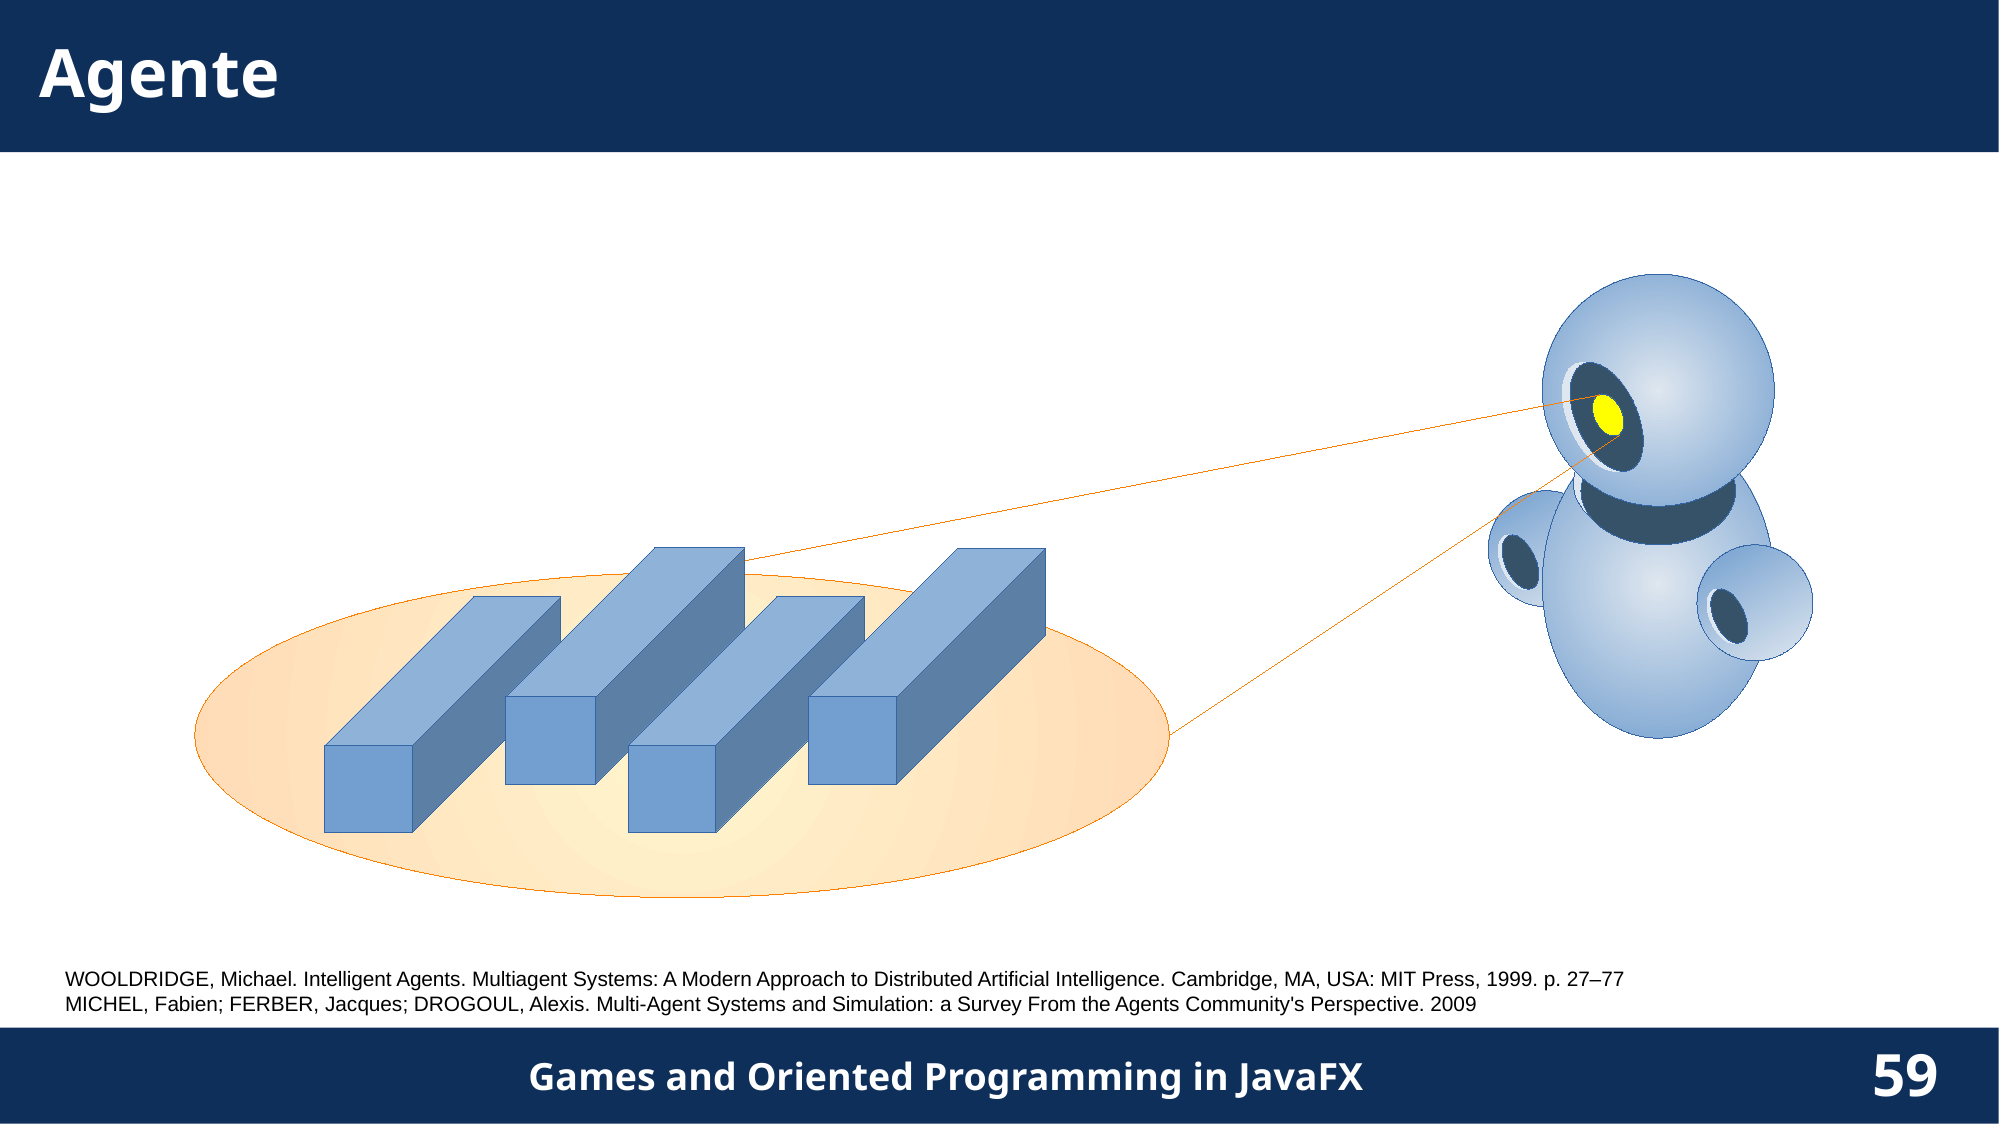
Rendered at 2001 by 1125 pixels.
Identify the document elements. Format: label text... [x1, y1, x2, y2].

text_box WOOLDRIDGE, Michael. Intelligent Agents. Multiagent Systems: A Modern Approach to Distributed Artificial Intelligence. Cambridge, MA, USA: MIT Press, 1999. p. 27–77 MICHEL, Fabien; FERBER, Jacques; DROGOUL, Alexis. Multi-Agent Systems and Simulation: a Survey From the Agents Community's Perspective. 2009 [50, 958, 1969, 1024]
text_box Agente [25, 23, 1999, 119]
text_box [194, 549, 1170, 898]
text_box [1488, 274, 1813, 739]
